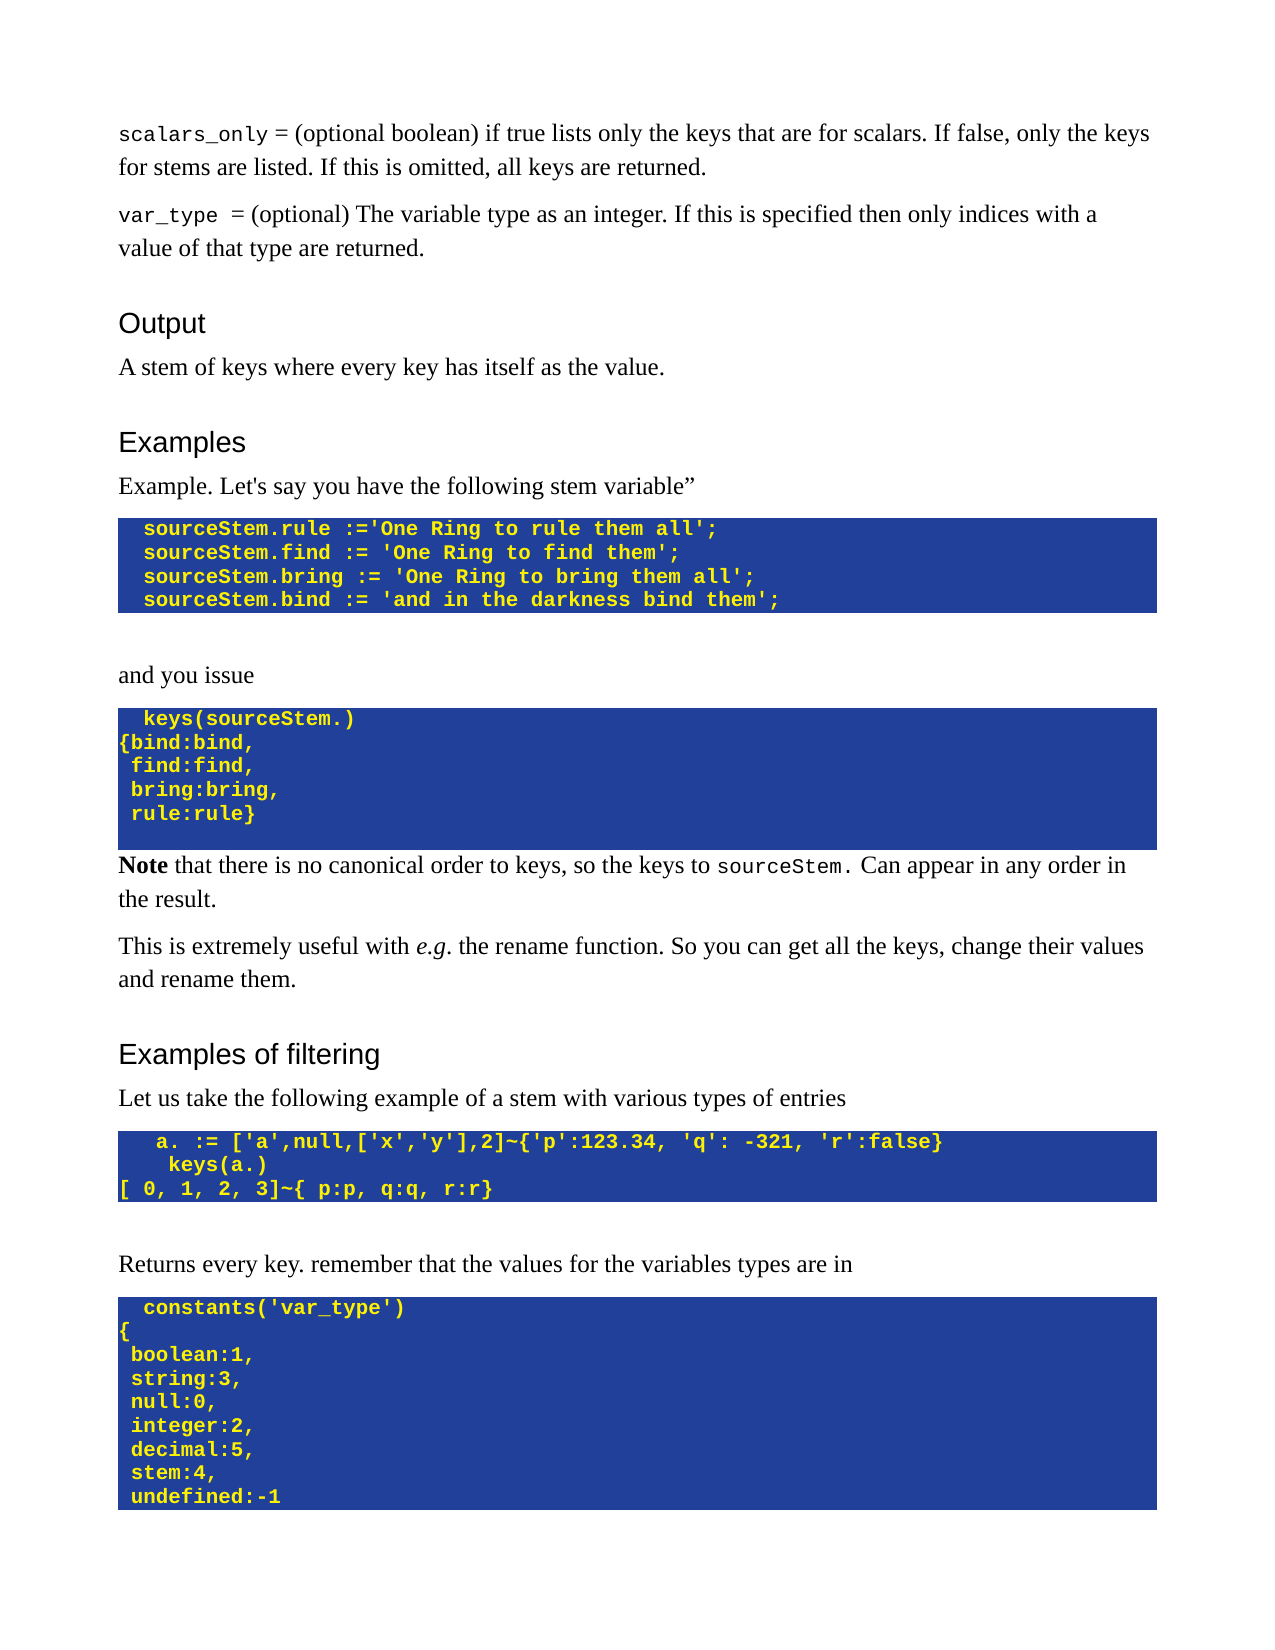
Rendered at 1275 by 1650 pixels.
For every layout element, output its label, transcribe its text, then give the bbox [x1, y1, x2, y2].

text find:find, [118, 755, 1157, 779]
text a. := ['a',null,['x','y'],2]~{'p':123.34, 'q': -321, 'r':false} [118, 1131, 1157, 1154]
text decimal:5, [118, 1439, 1157, 1462]
text {bind:bind, [118, 732, 1157, 755]
text stem:4, [118, 1462, 1157, 1486]
text rule:rule} [118, 803, 1157, 850]
text Let us take the following example of a stem with various types of entries [118, 1083, 1157, 1112]
text A stem of keys where every key has itself as the value. [118, 352, 1157, 381]
text { [118, 1321, 1157, 1344]
text keys(a.) [118, 1154, 1157, 1178]
text sourceStem.bind := 'and in the darkness bind them'; [118, 589, 1157, 613]
text sourceStem.find := 'One Ring to find them'; [118, 542, 1157, 566]
subtitle Examples of filtering [118, 1037, 1157, 1071]
text sourceStem.rule :='One Ring to rule them all'; [118, 518, 1157, 542]
text This is extremely useful with e.g. the rename function. So you can get all the keys, change their values and rename them. [118, 931, 1157, 993]
text var_type = (optional) The variable type as an integer. If this is specified then only indices with a value of that type are returned. [118, 199, 1157, 262]
text Returns every key. remember that the values for the variables types are in [118, 1249, 1157, 1278]
text scalars_only = (optional boolean) if true lists only the keys that are for scalars. If false, only the keys for stems are listed. If this is omitted, all keys are returned. [118, 118, 1157, 181]
subtitle Output [118, 306, 1157, 339]
subtitle Examples [118, 425, 1157, 458]
text bring:bring, [118, 779, 1157, 803]
text boolean:1, [118, 1344, 1157, 1368]
text constants('var_type') [118, 1297, 1157, 1321]
text null:0, [118, 1391, 1157, 1415]
text Note that there is no canonical order to keys, so the keys to sourceStem. Can appear in any order in the result. [118, 850, 1157, 913]
text [ 0, 1, 2, 3]~{ p:p, q:q, r:r} [118, 1178, 1157, 1202]
text string:3, [118, 1368, 1157, 1391]
text Example. Let's say you have the following stem variable” [118, 471, 1157, 499]
text sourceStem.bring := 'One Ring to bring them all'; [118, 566, 1157, 589]
text and you issue [118, 661, 1157, 689]
text integer:2, [118, 1415, 1157, 1439]
text keys(sourceStem.) [118, 708, 1157, 732]
text undefined:-1 [118, 1486, 1157, 1510]
